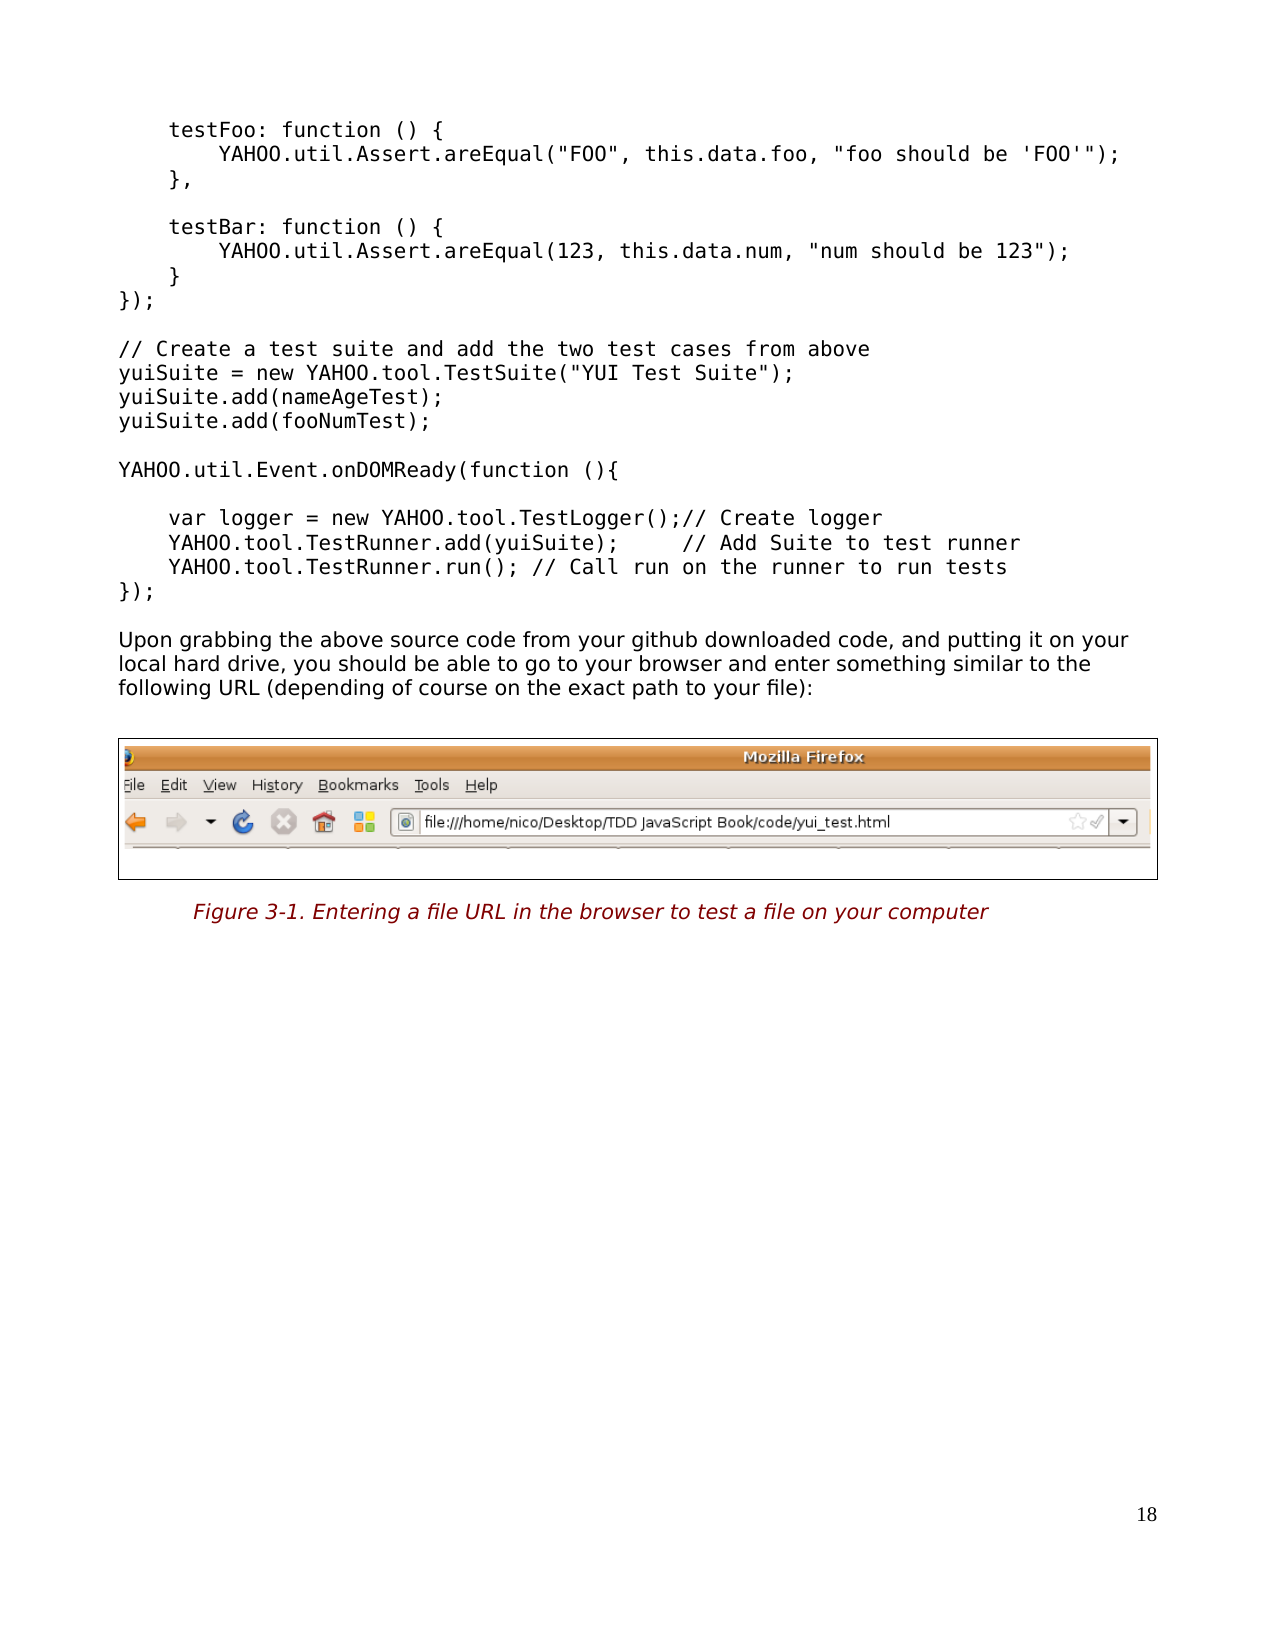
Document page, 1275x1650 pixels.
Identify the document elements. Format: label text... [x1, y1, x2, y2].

text }); [118, 579, 1157, 603]
text YAHOO.tool.TestRunner.run(); // Call run on the runner to run tests [118, 555, 1157, 579]
text YAHOO.util.Event.onDOMReady(function (){ [118, 458, 1157, 482]
text yuiSuite.add(nameAgeTest); [118, 385, 1157, 409]
text YAHOO.util.Assert.areEqual(123, this.data.num, "num should be 123"); [118, 239, 1157, 264]
text testBar: function () { [118, 215, 1157, 239]
text yuiSuite = new YAHOO.tool.TestSuite("YUI Test Suite"); [118, 361, 1157, 385]
text testFoo: function () { [118, 118, 1157, 142]
text yuiSuite.add(fooNumTest); [118, 409, 1157, 434]
text YAHOO.tool.TestRunner.add(yuiSuite); // Add Suite to test runner [118, 531, 1157, 555]
text }, [118, 167, 1157, 191]
picture [124, 746, 1151, 849]
text // Create a test suite and add the two test cases from above [118, 337, 1157, 361]
text var logger = new YAHOO.tool.TestLogger();// Create logger [118, 506, 1157, 531]
title Figure 3-1. Entering a file URL in the browser to test a file on your computer [193, 900, 1082, 924]
text Upon grabbing the above source code from your github downloaded code, and putting it on your local hard drive, you should be able to go to your browser and enter something similar to the following URL (depending of course on the exact path to your file): [118, 628, 1157, 701]
text }); [118, 288, 1157, 312]
text YAHOO.util.Assert.areEqual("FOO", this.data.foo, "foo should be 'FOO'"); [118, 142, 1157, 167]
text } [118, 264, 1157, 288]
